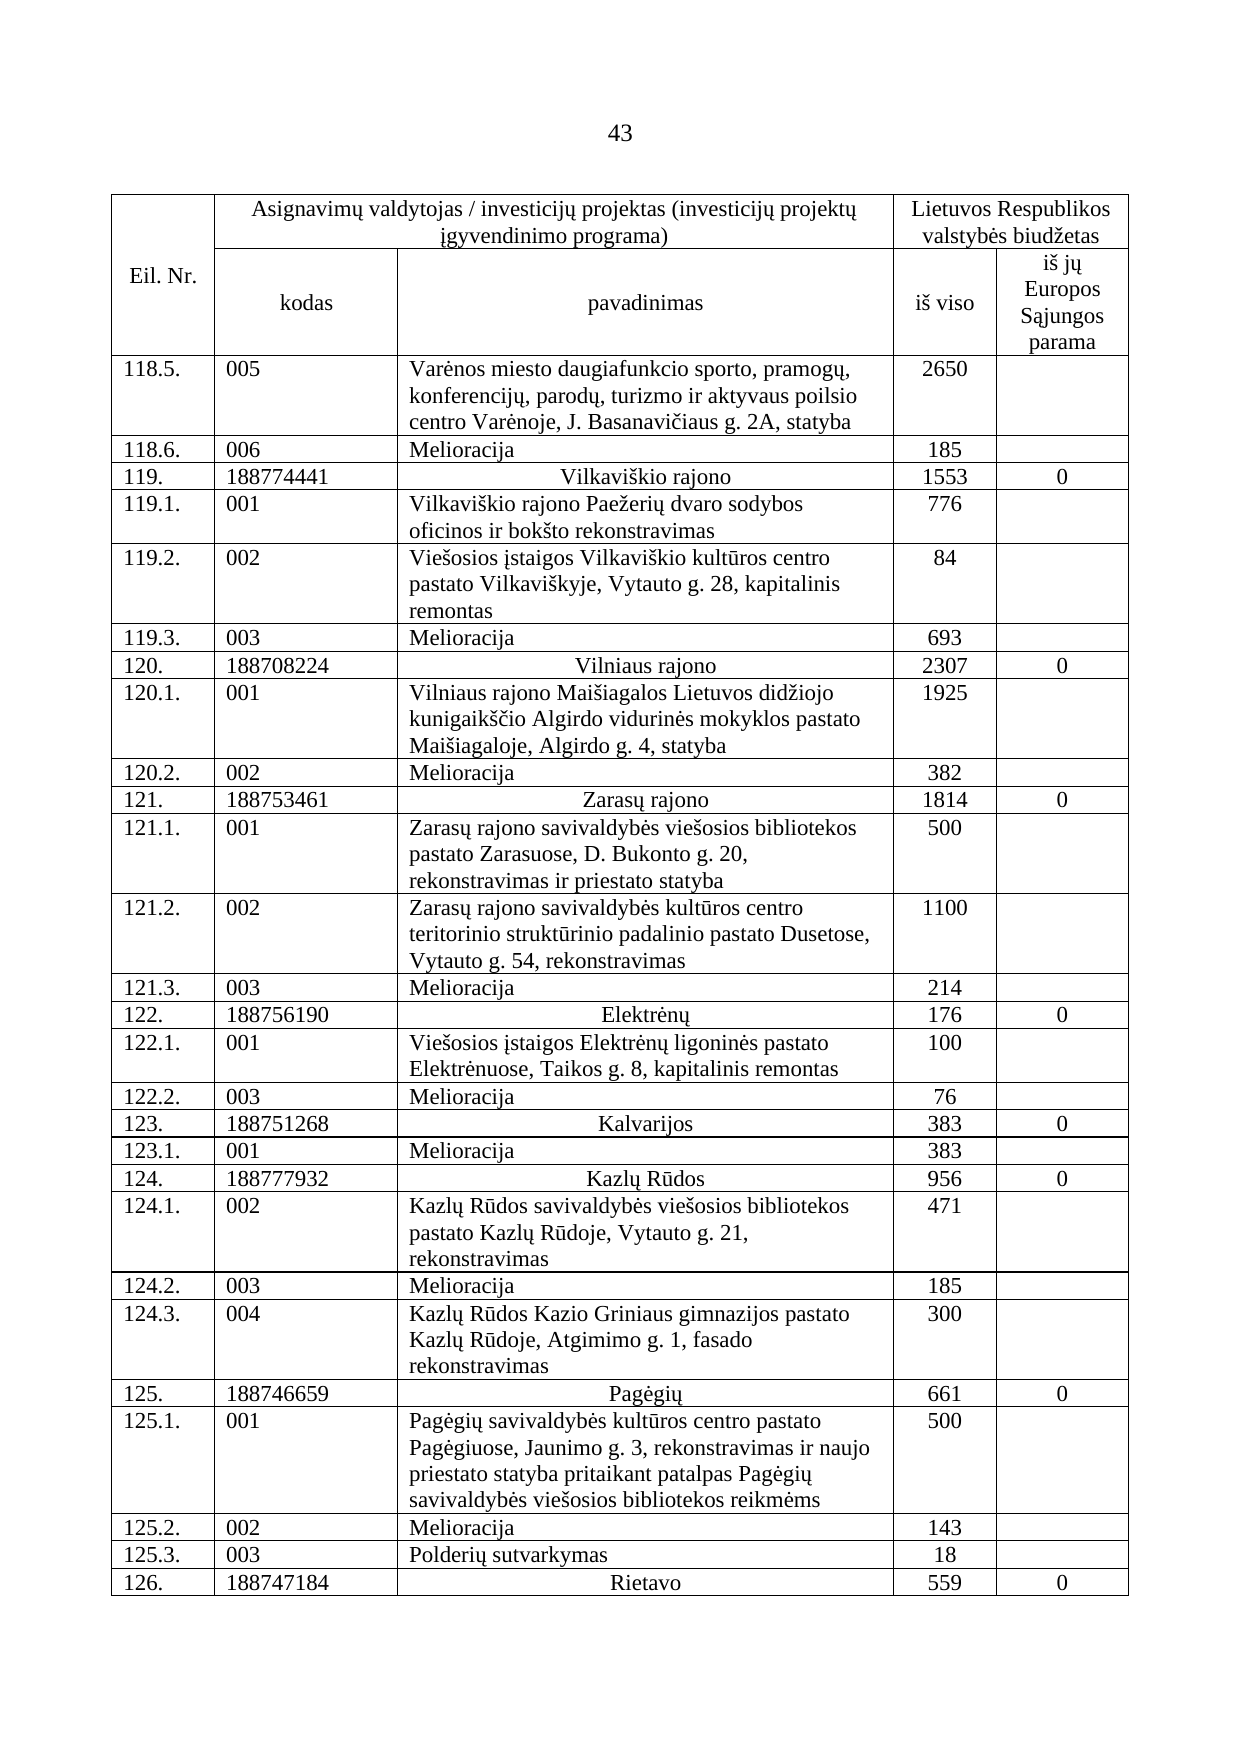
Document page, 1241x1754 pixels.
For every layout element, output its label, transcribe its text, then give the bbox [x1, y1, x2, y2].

table_cell 500 [894, 814, 996, 893]
table_cell [997, 1300, 1128, 1379]
table_cell Melioracija [398, 624, 893, 651]
table_cell Melioracija [398, 759, 893, 786]
table_cell 121.3. [112, 974, 214, 1001]
table_cell Viešosios įstaigos Elektrėnų ligoninės pastato Elektrėnuose, Taikos g. 8, kapitalinis remontas [398, 1029, 893, 1082]
table_cell 119.3. [112, 624, 214, 651]
table_cell 001 [215, 1029, 397, 1082]
table_cell 125.1. [112, 1407, 214, 1513]
table_cell [997, 679, 1128, 758]
table_cell 118.5. [112, 356, 214, 434]
table_cell [997, 436, 1128, 462]
table_cell 0 [997, 787, 1128, 813]
table_cell 383 [894, 1110, 996, 1136]
table_cell 143 [894, 1514, 996, 1540]
table_cell Vilkaviškio rajono Paežerių dvaro sodybos oficinos ir bokšto rekonstravimas [398, 490, 893, 543]
table_cell 176 [894, 1002, 996, 1028]
table_cell Vilkaviškio rajono [398, 463, 893, 489]
table_cell Kazlų Rūdos [398, 1165, 893, 1191]
table_cell Rietavo [398, 1569, 893, 1595]
table_cell 120.2. [112, 759, 214, 786]
table_header Asignavimų valdytojas / investicijų projektas (investicijų projektų įgyvendinimo programa) [215, 195, 893, 248]
table_cell 2650 [894, 356, 996, 434]
table_cell [997, 1138, 1128, 1164]
table_cell kodas [215, 249, 397, 354]
table_cell 123. [112, 1110, 214, 1136]
table_cell iš viso [894, 249, 996, 354]
table_cell 003 [215, 624, 397, 651]
table_cell 300 [894, 1300, 996, 1379]
table_cell 126. [112, 1569, 214, 1595]
table_cell 003 [215, 1083, 397, 1109]
table_cell 0 [997, 1380, 1128, 1406]
table_cell 122. [112, 1002, 214, 1028]
table_cell 1814 [894, 787, 996, 813]
table_cell 185 [894, 436, 996, 462]
table_cell [997, 1514, 1128, 1540]
table_cell 006 [215, 436, 397, 462]
table_cell [997, 1029, 1128, 1082]
table_cell 471 [894, 1192, 996, 1271]
table_cell 0 [997, 1110, 1128, 1136]
table_cell 693 [894, 624, 996, 651]
table_cell 120.1. [112, 679, 214, 758]
table_cell Melioracija [398, 436, 893, 462]
table_cell 500 [894, 1407, 996, 1513]
table_cell 001 [215, 1138, 397, 1164]
table_cell 1100 [894, 894, 996, 973]
table_cell 0 [997, 1165, 1128, 1191]
table_cell 119.2. [112, 544, 214, 623]
table_cell Zarasų rajono savivaldybės viešosios bibliotekos pastato Zarasuose, D. Bukonto g. 20, rekonstravimas ir priestato statyba [398, 814, 893, 893]
table_cell Pagėgių [398, 1380, 893, 1406]
table_cell 661 [894, 1380, 996, 1406]
table_cell 188708224 [215, 652, 397, 678]
table_cell 188777932 [215, 1165, 397, 1191]
table_cell Varėnos miesto daugiafunkcio sporto, pramogų, konferencijų, parodų, turizmo ir aktyvaus poilsio centro Varėnoje, J. Basanavičiaus g. 2A, statyba [398, 356, 893, 434]
table_cell 125.2. [112, 1514, 214, 1540]
table_cell Vilniaus rajono Maišiagalos Lietuvos didžiojo kunigaikščio Algirdo vidurinės mokyklos pastato Maišiagaloje, Algirdo g. 4, statyba [398, 679, 893, 758]
table_cell Pagėgių savivaldybės kultūros centro pastato Pagėgiuose, Jaunimo g. 3, rekonstravimas ir naujo priestato statyba pritaikant patalpas Pagėgių savivaldybės viešosios bibliotekos reikmėms [398, 1407, 893, 1513]
table_cell 188756190 [215, 1002, 397, 1028]
table_cell 119. [112, 463, 214, 489]
table_cell [997, 1273, 1128, 1299]
table_cell 382 [894, 759, 996, 786]
table_cell 0 [997, 1569, 1128, 1595]
table_cell [997, 1541, 1128, 1567]
table_cell Zarasų rajono savivaldybės kultūros centro teritorinio struktūrinio padalinio pastato Dusetose, Vytauto g. 54, rekonstravimas [398, 894, 893, 973]
table_cell 76 [894, 1083, 996, 1109]
table_cell Kazlų Rūdos Kazio Griniaus gimnazijos pastato Kazlų Rūdoje, Atgimimo g. 1, fasado rekonstravimas [398, 1300, 893, 1379]
table_cell 122.1. [112, 1029, 214, 1082]
table_cell 124.2. [112, 1273, 214, 1299]
table_cell Kazlų Rūdos savivaldybės viešosios bibliotekos pastato Kazlų Rūdoje, Vytauto g. 21, rekonstravimas [398, 1192, 893, 1271]
table_cell 125. [112, 1380, 214, 1406]
table_cell Melioracija [398, 974, 893, 1001]
table_cell 188753461 [215, 787, 397, 813]
table_cell 0 [997, 463, 1128, 489]
table_cell Viešosios įstaigos Vilkaviškio kultūros centro pastato Vilkaviškyje, Vytauto g. 28, kapitalinis remontas [398, 544, 893, 623]
table_cell 118.6. [112, 436, 214, 462]
table_cell 003 [215, 974, 397, 1001]
table_cell Melioracija [398, 1514, 893, 1540]
table_cell 122.2. [112, 1083, 214, 1109]
table_cell 125.3. [112, 1541, 214, 1567]
table_cell 124.1. [112, 1192, 214, 1271]
table_cell [997, 974, 1128, 1001]
table_cell 188746659 [215, 1380, 397, 1406]
table_cell 2307 [894, 652, 996, 678]
table_cell Melioracija [398, 1273, 893, 1299]
table_cell 005 [215, 356, 397, 434]
table_cell 001 [215, 490, 397, 543]
table_cell 001 [215, 679, 397, 758]
table_cell 0 [997, 1002, 1128, 1028]
table_cell 003 [215, 1541, 397, 1567]
table_cell [997, 1407, 1128, 1513]
table_cell 188747184 [215, 1569, 397, 1595]
table_cell [997, 544, 1128, 623]
table_cell 002 [215, 759, 397, 786]
table_cell Zarasų rajono [398, 787, 893, 813]
table_cell 188774441 [215, 463, 397, 489]
table_cell 003 [215, 1273, 397, 1299]
table_cell Melioracija [398, 1138, 893, 1164]
table_cell 188751268 [215, 1110, 397, 1136]
table_cell 0 [997, 652, 1128, 678]
table_header Eil. Nr. [112, 195, 214, 354]
table_cell 123.1. [112, 1138, 214, 1164]
table_cell 1925 [894, 679, 996, 758]
table_cell 119.1. [112, 490, 214, 543]
table_cell 001 [215, 814, 397, 893]
table_cell 1553 [894, 463, 996, 489]
table_cell pavadinimas [398, 249, 893, 354]
table_cell 124.3. [112, 1300, 214, 1379]
table_cell 001 [215, 1407, 397, 1513]
table_cell Vilniaus rajono [398, 652, 893, 678]
table_cell iš jų Europos Sąjungos parama [997, 249, 1128, 354]
table_cell 121.2. [112, 894, 214, 973]
table_cell 956 [894, 1165, 996, 1191]
table_cell [997, 1192, 1128, 1271]
table_cell 124. [112, 1165, 214, 1191]
table_cell Melioracija [398, 1083, 893, 1109]
table_cell Kalvarijos [398, 1110, 893, 1136]
table_cell [997, 759, 1128, 786]
table_cell 185 [894, 1273, 996, 1299]
table_cell 121. [112, 787, 214, 813]
table_cell 002 [215, 544, 397, 623]
table_cell 100 [894, 1029, 996, 1082]
table_cell [997, 894, 1128, 973]
table_cell 214 [894, 974, 996, 1001]
table_cell Polderių sutvarkymas [398, 1541, 893, 1567]
table_cell 002 [215, 1514, 397, 1540]
table_cell 121.1. [112, 814, 214, 893]
table_cell [997, 814, 1128, 893]
table_cell 002 [215, 894, 397, 973]
table_cell [997, 1083, 1128, 1109]
table_header Lietuvos Respublikos valstybės biudžetas [894, 195, 1128, 248]
table_cell 120. [112, 652, 214, 678]
table_cell 84 [894, 544, 996, 623]
table_cell 776 [894, 490, 996, 543]
table_cell [997, 356, 1128, 434]
table_cell 559 [894, 1569, 996, 1595]
table_cell [997, 624, 1128, 651]
table_cell Elektrėnų [398, 1002, 893, 1028]
table_cell 18 [894, 1541, 996, 1567]
table_cell 383 [894, 1138, 996, 1164]
table_cell 002 [215, 1192, 397, 1271]
table_cell [997, 490, 1128, 543]
table_cell 004 [215, 1300, 397, 1379]
